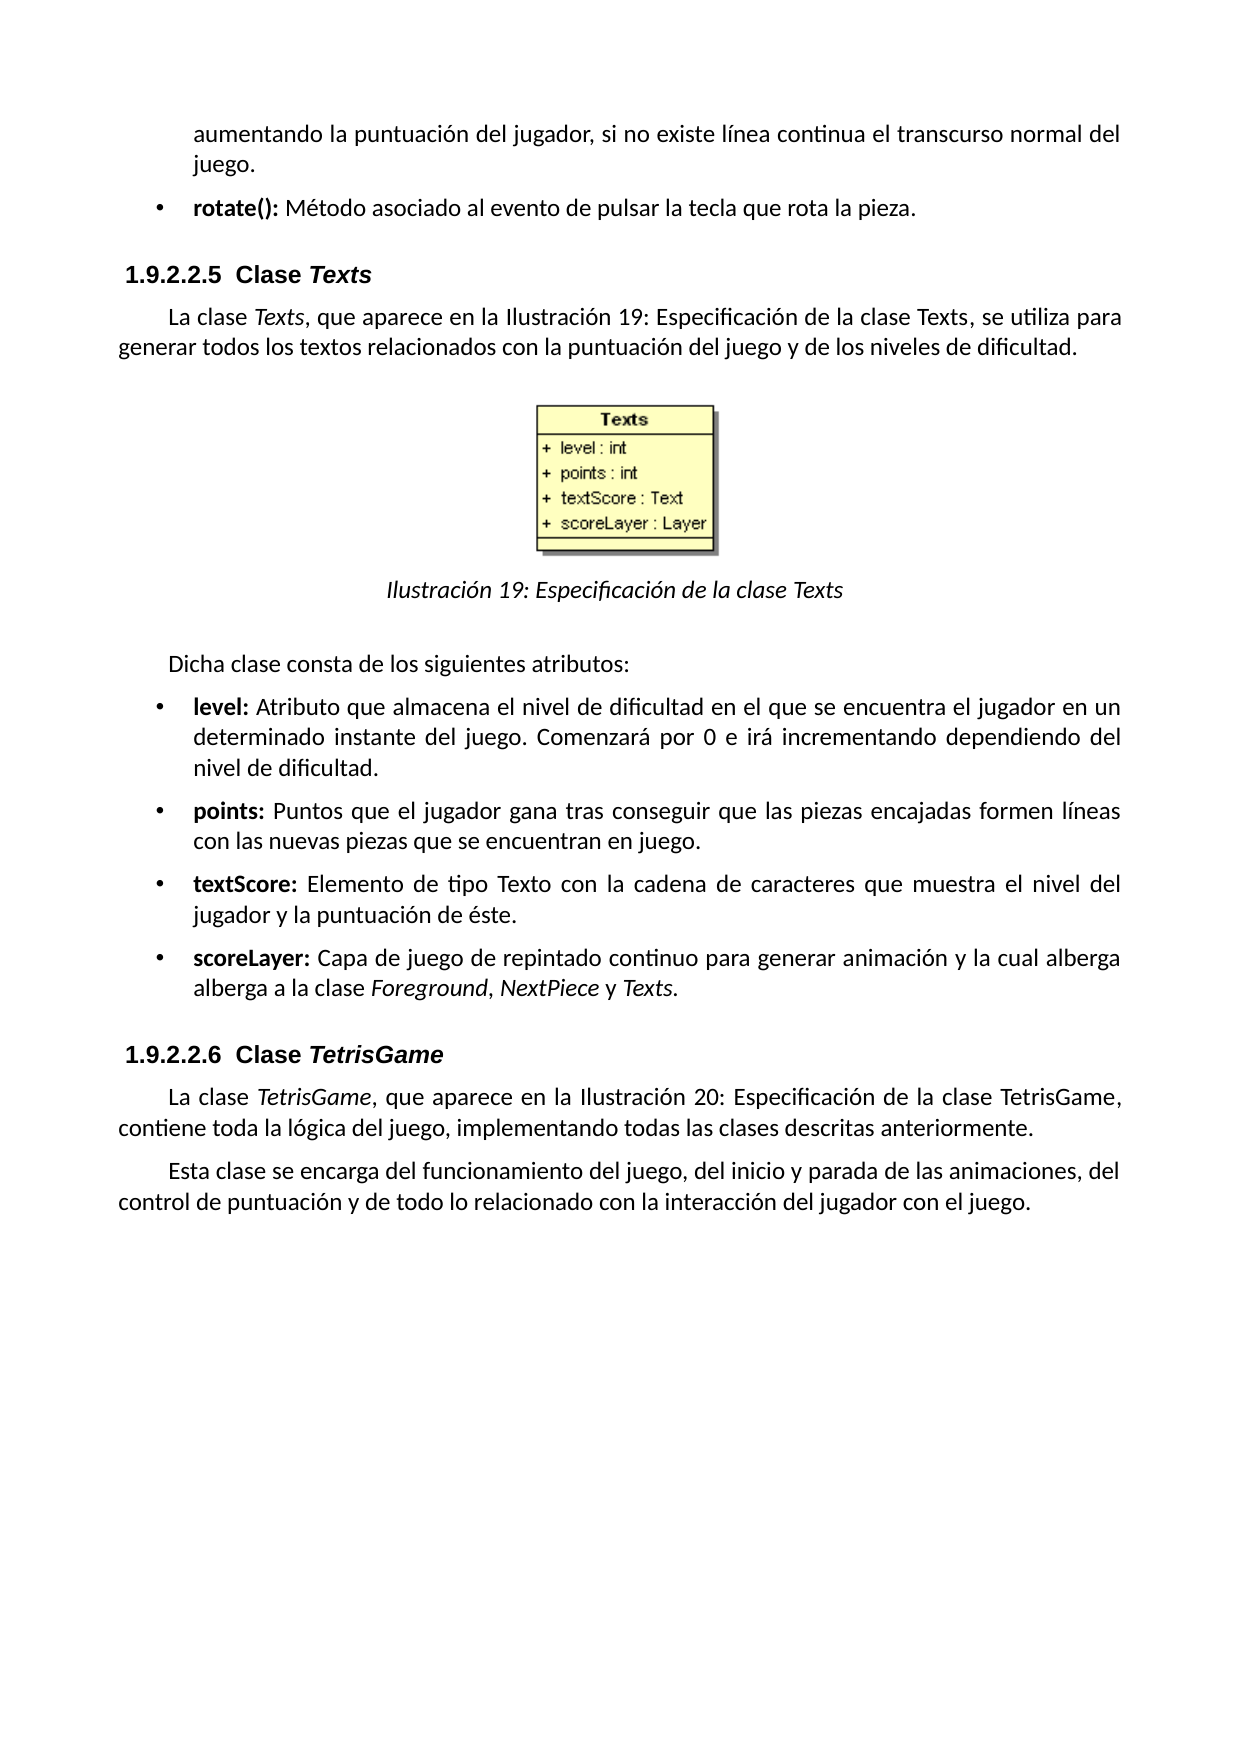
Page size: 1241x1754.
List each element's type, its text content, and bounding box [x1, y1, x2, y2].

text Dicha clase consta de los siguientes atributos: [118, 648, 1122, 678]
list scoreLayer: Capa de juego de repintado continuo para generar animación y la cual alberga alberga a la clase Foreground, NextPiece y Texts. [156, 942, 1122, 1003]
list points: Puntos que el jugador gana tras conseguir que las piezas encajadas formen líneas con las nuevas piezas que se encuentran en juego. [156, 795, 1122, 856]
list rotate(): Método asociado al evento de pulsar la tecla que rota la pieza. [156, 192, 1122, 222]
text La clase Texts, que aparece en la Ilustración 19: Especificación de la clase Texts, se utiliza para generar todos los textos relacionados con la puntuación del juego y de los niveles de dificultad. [118, 301, 1122, 362]
text Ilustración 19: Especificación de la clase Texts [386, 387, 854, 605]
subtitle Clase Texts [118, 260, 1122, 288]
list textScore: Elemento de tipo Texto con la cadena de caracteres que muestra el nivel del jugador y la puntuación de éste. [156, 868, 1122, 929]
list level: Atributo que almacena el nivel de dificultad en el que se encuentra el jugador en un determinado instante del juego. Comenzará por 0 e irá incrementando dependiendo del nivel de dificultad. [156, 691, 1122, 782]
list aumentando la puntuación del jugador, si no existe línea continua el transcurso normal del juego. [156, 118, 1122, 179]
subtitle Clase TetrisGame [118, 1041, 1122, 1069]
text La clase TetrisGame, que aparece en la Ilustración 20: Especificación de la clase TetrisGame, contiene toda la lógica del juego, implementando todas las clases descritas anteriormente. [118, 1082, 1122, 1143]
picture [502, 374, 738, 575]
text Esta clase se encarga del funcionamiento del juego, del inicio y parada de las animaciones, del control de puntuación y de todo lo relacionado con la interacción del jugador con el juego. [118, 1155, 1122, 1216]
